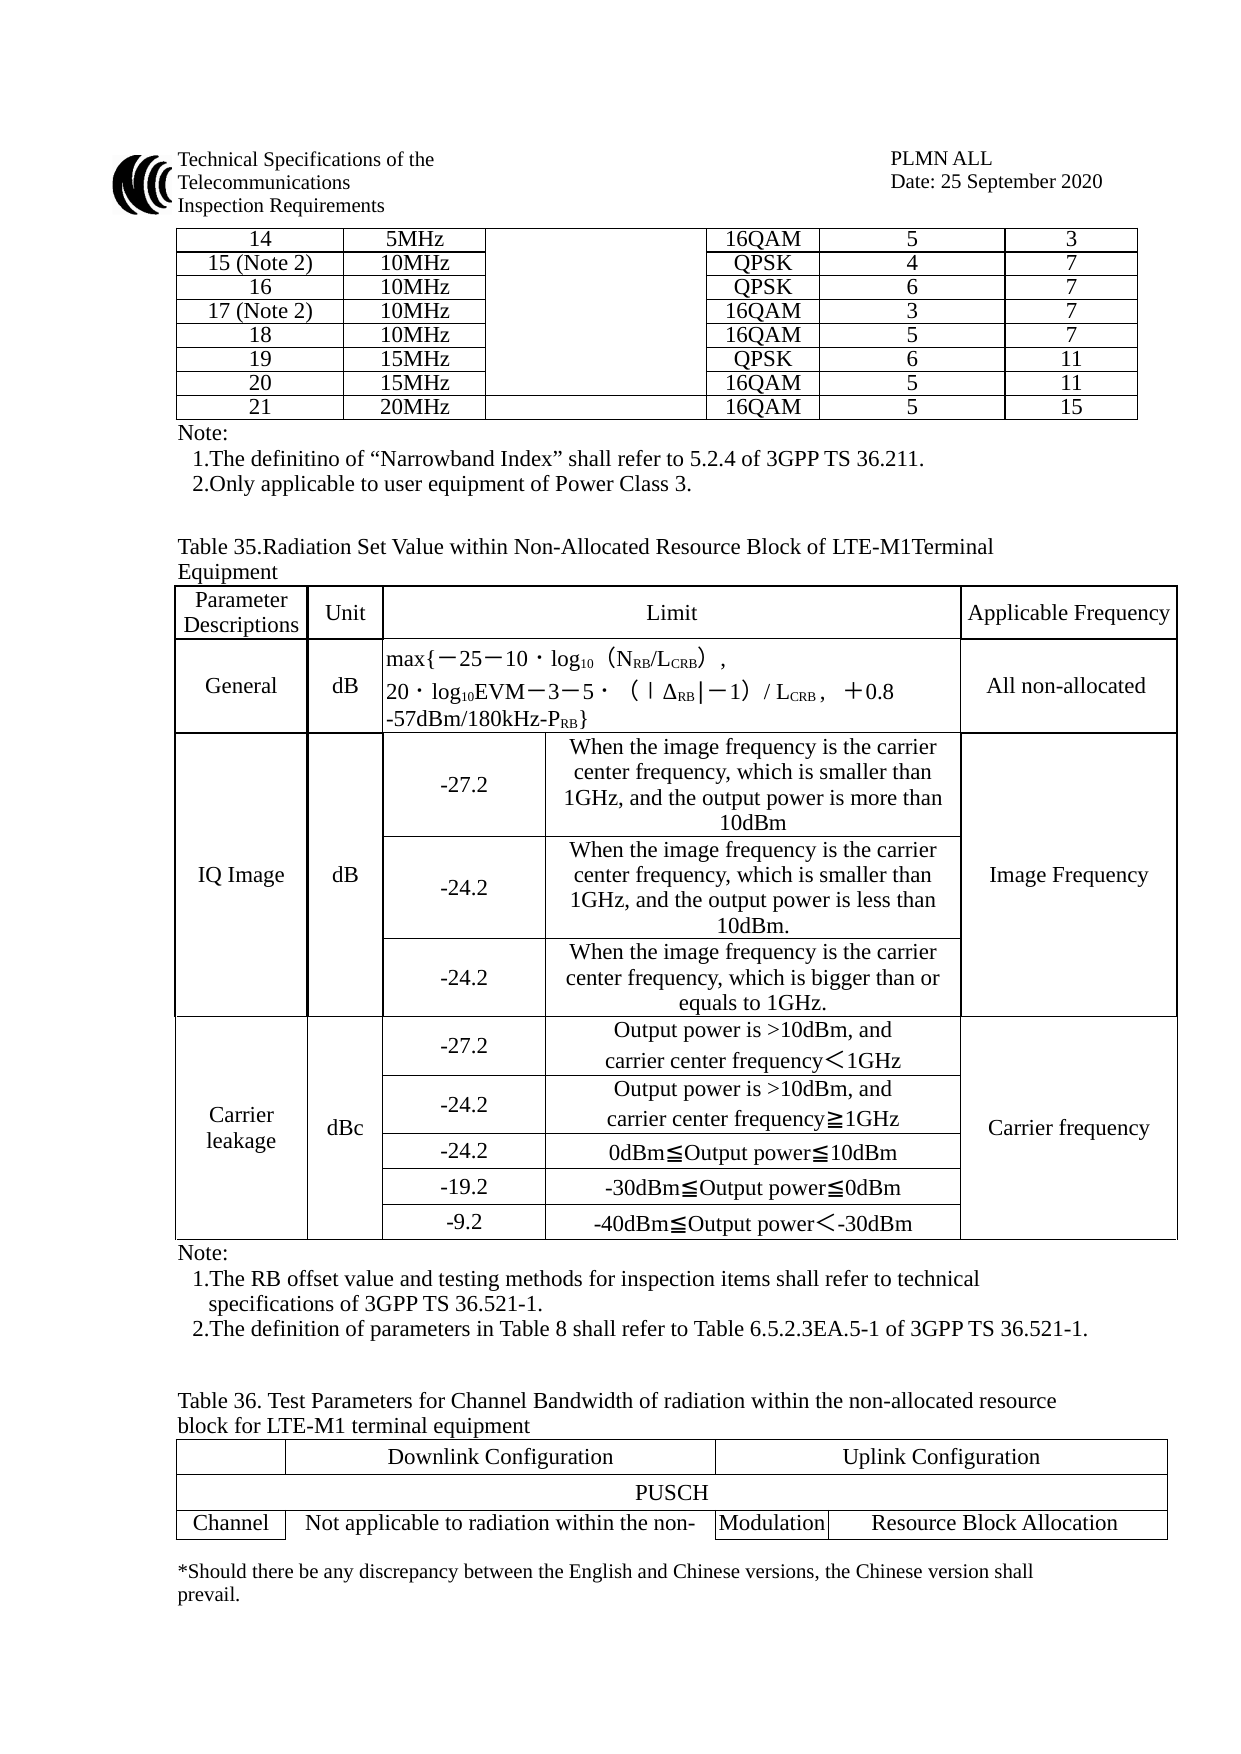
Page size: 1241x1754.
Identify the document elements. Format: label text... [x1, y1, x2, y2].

table_cell -24.2 [384, 939, 545, 1016]
table_cell 6 [820, 348, 1004, 371]
table_cell 7 [1006, 276, 1137, 299]
text 2.Only applicable to user equipment of Power Class 3. [192, 471, 1092, 496]
table_cell Channel [177, 1511, 285, 1539]
text 1.The definitino of “Narrowband Index” shall refer to 5.2.4 of 3GPP TS 36.211. [192, 446, 1092, 471]
table_cell 15MHz [344, 372, 485, 395]
table_cell 19 [177, 348, 343, 371]
table_cell 7 [1006, 324, 1137, 347]
table_header Unit [309, 587, 382, 638]
table_cell 16QAM [707, 300, 819, 323]
table_cell 0dBm≦Output power≦10dBm [546, 1134, 960, 1168]
table_cell Carrier leakage [176, 1017, 307, 1239]
table_cell Output power is >10dBm, and carrier center frequency≧1GHz [546, 1076, 960, 1133]
table_cell 18 [177, 324, 343, 347]
table_cell Modulation [716, 1511, 828, 1539]
table_cell 14 [177, 229, 343, 251]
table_cell QPSK [707, 348, 819, 371]
table_cell 16 [177, 276, 343, 299]
table_cell QPSK [707, 276, 819, 299]
text Table 35.Radiation Set Value within Non-Allocated Resource Block of LTE-M1Terminal Equipment [177, 534, 1088, 585]
table_cell 20MHz [344, 396, 485, 419]
table_cell max{－25－10．log10（NRB/LCRB）, 20．log10EVM－3－5．（∣ΔRB∣－1）/ LCRB , ＋0.8 -57dBm/180kHz-PRB} [383, 639, 960, 732]
table_cell -27.2 [383, 1017, 545, 1075]
table_header Applicable Frequency [962, 587, 1176, 638]
text 2.The definition of parameters in Table 8 shall refer to Table 6.5.2.3EA.5-1 of 3GPP TS 36.521-1. [192, 1316, 1092, 1342]
table_cell All non-allocated [961, 640, 1176, 732]
table_cell dB [309, 734, 382, 1016]
table_cell Image Frequency [962, 734, 1176, 1016]
table_cell 11 [1006, 348, 1137, 371]
table_cell -19.2 [383, 1169, 545, 1204]
table_cell 16QAM [707, 396, 819, 419]
table_cell IQ Image [176, 734, 306, 1016]
table_cell 16QAM [707, 324, 819, 347]
table_cell 7 [1006, 300, 1137, 323]
table_cell Carrier frequency [961, 1017, 1177, 1239]
text Note: [177, 420, 1092, 446]
table_cell 5MHz [344, 229, 485, 251]
table_cell Output power is >10dBm, and carrier center frequency＜1GHz [546, 1017, 960, 1075]
table_cell Resource Block Allocation [829, 1511, 1167, 1539]
table_cell PUSCH [177, 1475, 1167, 1510]
table_cell QPSK [707, 253, 819, 275]
table_header Uplink Configuration [716, 1440, 1167, 1474]
text Note: [177, 1240, 1092, 1266]
table_cell 21 [177, 396, 343, 419]
table_cell 10MHz [344, 276, 485, 299]
table_cell When the image frequency is the carrier center frequency, which is smaller than 1GHz, and the output power is less than 10dBm. [546, 837, 960, 938]
table_cell 16QAM [707, 229, 819, 251]
table_cell -24.2 [384, 837, 545, 938]
text 1.The RB offset value and testing methods for inspection items shall refer to technical specifications of 3GPP TS 36.521-1. [192, 1266, 1092, 1316]
table_cell -40dBm≦Output power＜-30dBm [546, 1205, 960, 1239]
table_cell -27.2 [384, 733, 545, 836]
table_cell When the image frequency is the carrier center frequency, which is bigger than or equals to 1GHz. [546, 939, 960, 1016]
table_cell 11 [1006, 372, 1137, 395]
table_cell 10MHz [344, 324, 485, 347]
table_header Limit [384, 587, 960, 638]
table_cell 15MHz [344, 348, 485, 371]
table_header [177, 1440, 285, 1474]
table_cell 10MHz [344, 300, 485, 323]
table_header Downlink Configuration [286, 1440, 715, 1474]
table_header Parameter Descriptions [176, 587, 306, 638]
table_cell 7 [1006, 253, 1137, 275]
table_cell -30dBm≦Output power≦0dBm [546, 1169, 960, 1204]
table_cell 16QAM [707, 372, 819, 395]
table_cell 5 [820, 229, 1004, 251]
table_cell -24.2 [383, 1134, 545, 1168]
table_cell 5 [820, 324, 1004, 347]
table_cell 5 [820, 372, 1004, 395]
table_cell 20 [177, 372, 343, 395]
table_cell [486, 396, 706, 419]
table_cell [486, 229, 706, 395]
table_cell 10MHz [344, 253, 485, 275]
table_cell 5 [820, 396, 1004, 419]
table_cell 3 [1006, 229, 1137, 251]
table_cell General [176, 640, 306, 732]
table_cell Not applicable to radiation within the non- [286, 1511, 715, 1539]
text Table 36. Test Parameters for Channel Bandwidth of radiation within the non-allocated resource block for LTE-M1 terminal equipment [177, 1388, 1092, 1439]
table_cell 17 (Note 2) [177, 300, 343, 323]
table_cell 3 [820, 300, 1004, 323]
table_cell 4 [820, 253, 1004, 275]
table_cell 6 [820, 276, 1004, 299]
table_cell 15 (Note 2) [177, 253, 343, 275]
table_cell When the image frequency is the carrier center frequency, which is smaller than 1GHz, and the output power is more than 10dBm [546, 733, 960, 836]
table_cell dB [309, 640, 382, 732]
table_cell -24.2 [383, 1076, 545, 1133]
table_cell dBc [308, 1017, 382, 1239]
table_cell 15 [1006, 396, 1137, 419]
table_cell -9.2 [383, 1205, 545, 1239]
